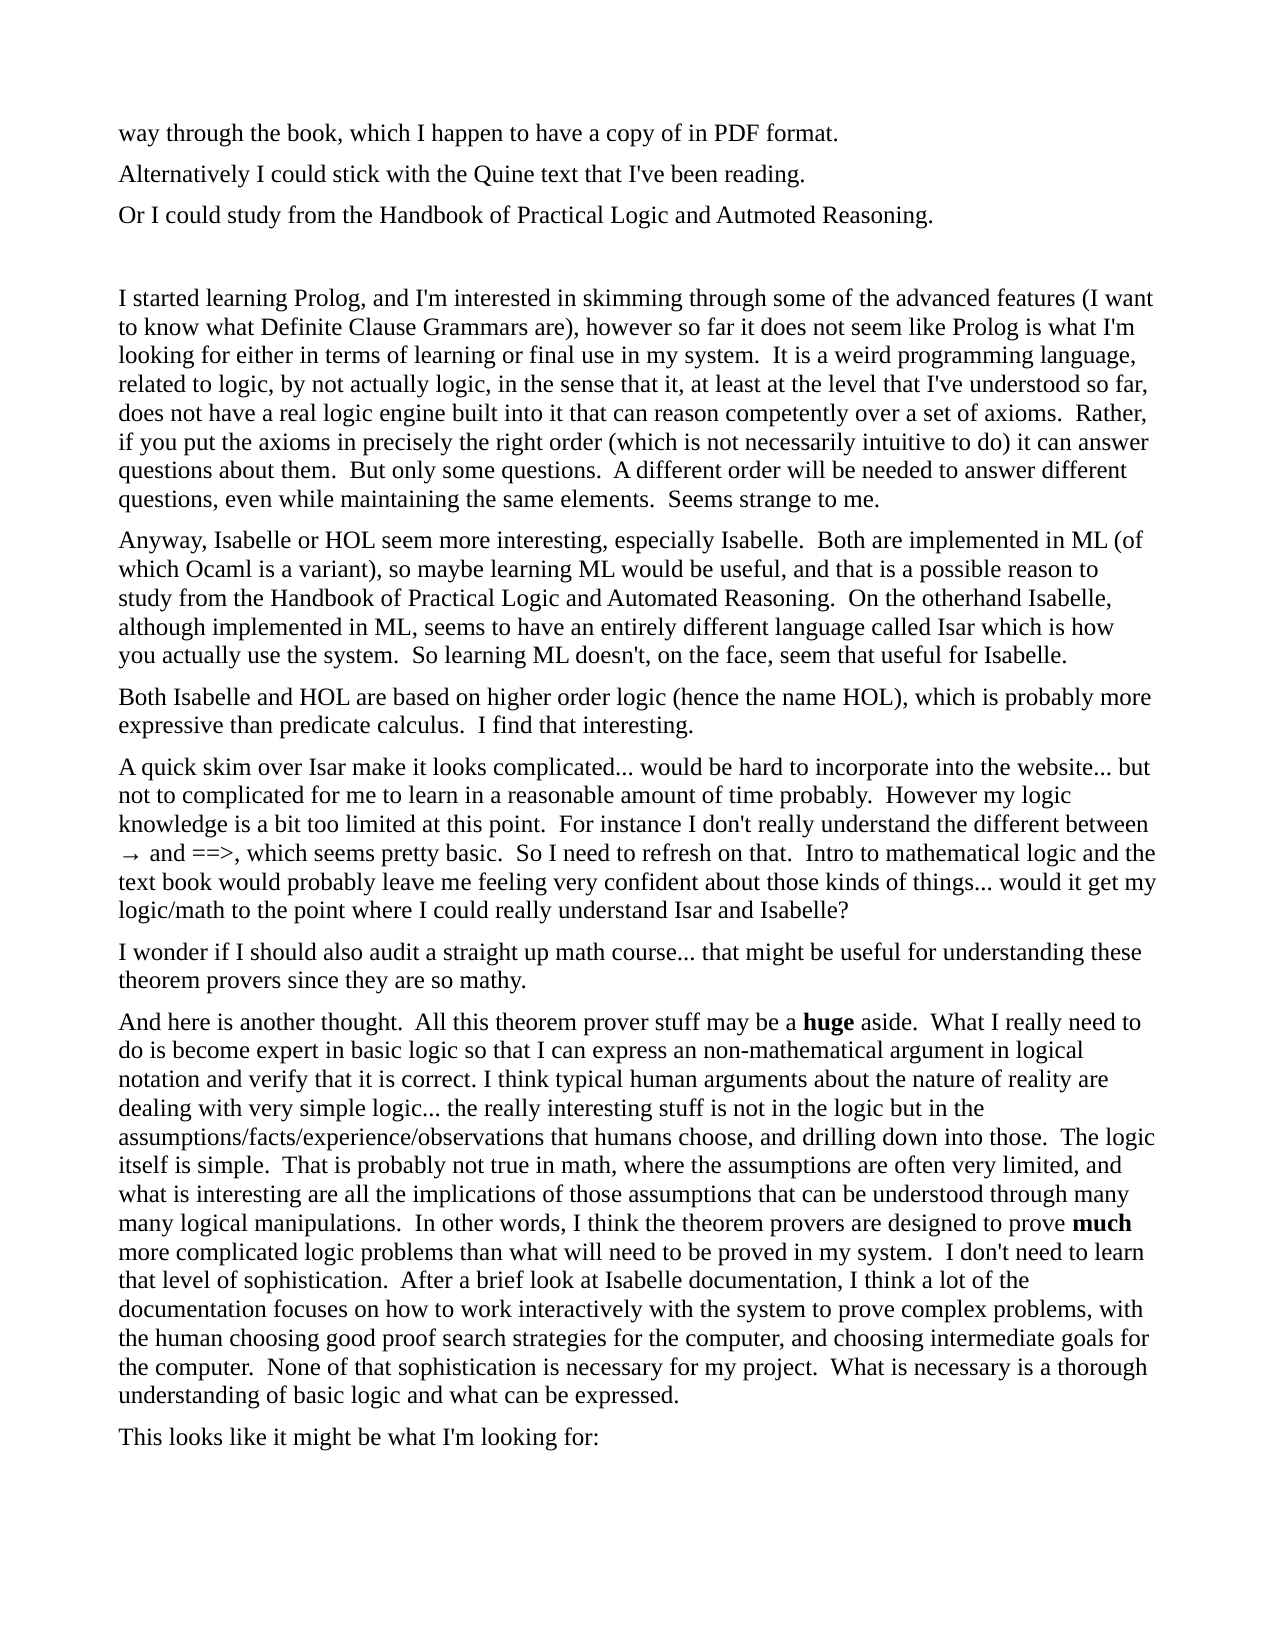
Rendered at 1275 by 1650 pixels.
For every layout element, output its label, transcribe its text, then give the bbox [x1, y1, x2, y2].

text Alternatively I could stick with the Quine text that I've been reading. [118, 159, 1157, 188]
text Anyway, Isabelle or HOL seem more interesting, especially Isabelle. Both are implemented in ML (of which Ocaml is a variant), so maybe learning ML would be useful, and that is a possible reason to study from the Handbook of Practical Logic and Automated Reasoning. On the otherhand Isabelle, although implemented in ML, seems to have an entirely different language called Isar which is how you actually use the system. So learning ML doesn't, on the face, seem that useful for Isabelle. [118, 526, 1157, 669]
text way through the book, which I happen to have a copy of in PDF format. [118, 118, 1157, 147]
text A quick skim over Isar make it looks complicated... would be hard to incorporate into the website... but not to complicated for me to learn in a reasonable amount of time probably. However my logic knowledge is a bit too limited at this point. For instance I don't really understand the different between → and ==>, which seems pretty basic. So I need to refresh on that. Intro to mathematical logic and the text book would probably leave me feeling very confident about those kinds of things... would it get my logic/math to the point where I could really understand Isar and Isabelle? [118, 752, 1157, 924]
text Both Isabelle and HOL are based on higher order logic (hence the name HOL), which is probably more expressive than predicate calculus. I find that interesting. [118, 682, 1157, 739]
text Or I could study from the Handbook of Practical Logic and Autmoted Reasoning. [118, 201, 1157, 229]
text I started learning Prolog, and I'm interested in skimming through some of the advanced features (I want to know what Definite Clause Grammars are), however so far it does not seem like Prolog is what I'm looking for either in terms of learning or final use in my system. It is a weird programming language, related to logic, by not actually logic, in the sense that it, at least at the level that I've understood so far, does not have a real logic engine built into it that can reason competently over a set of axioms. Rather, if you put the axioms in precisely the right order (which is not necessarily intuitive to do) it can answer questions about them. But only some questions. A different order will be needed to answer different questions, even while maintaining the same elements. Seems strange to me. [118, 283, 1157, 513]
text This looks like it might be what I'm looking for: [118, 1422, 1157, 1451]
text I wonder if I should also audit a straight up math course... that might be useful for understanding these theorem provers since they are so mathy. [118, 937, 1157, 994]
text And here is another thought. All this theorem prover stuff may be a huge aside. What I really need to do is become expert in basic logic so that I can express an non-mathematical argument in logical notation and verify that it is correct. I think typical human arguments about the nature of reality are dealing with very simple logic... the really interesting stuff is not in the logic but in the assumptions/facts/experience/observations that humans choose, and drilling down into those. The logic itself is simple. That is probably not true in math, where the assumptions are often very limited, and what is interesting are all the implications of those assumptions that can be understood through many many logical manipulations. In other words, I think the theorem provers are designed to prove much more complicated logic problems than what will need to be proved in my system. I don't need to learn that level of sophistication. After a brief look at Isabelle documentation, I think a lot of the documentation focuses on how to work interactively with the system to prove complex problems, with the human choosing good proof search strategies for the computer, and choosing intermediate goals for the computer. None of that sophistication is necessary for my project. What is necessary is a thorough understanding of basic logic and what can be expressed. [118, 1007, 1157, 1409]
